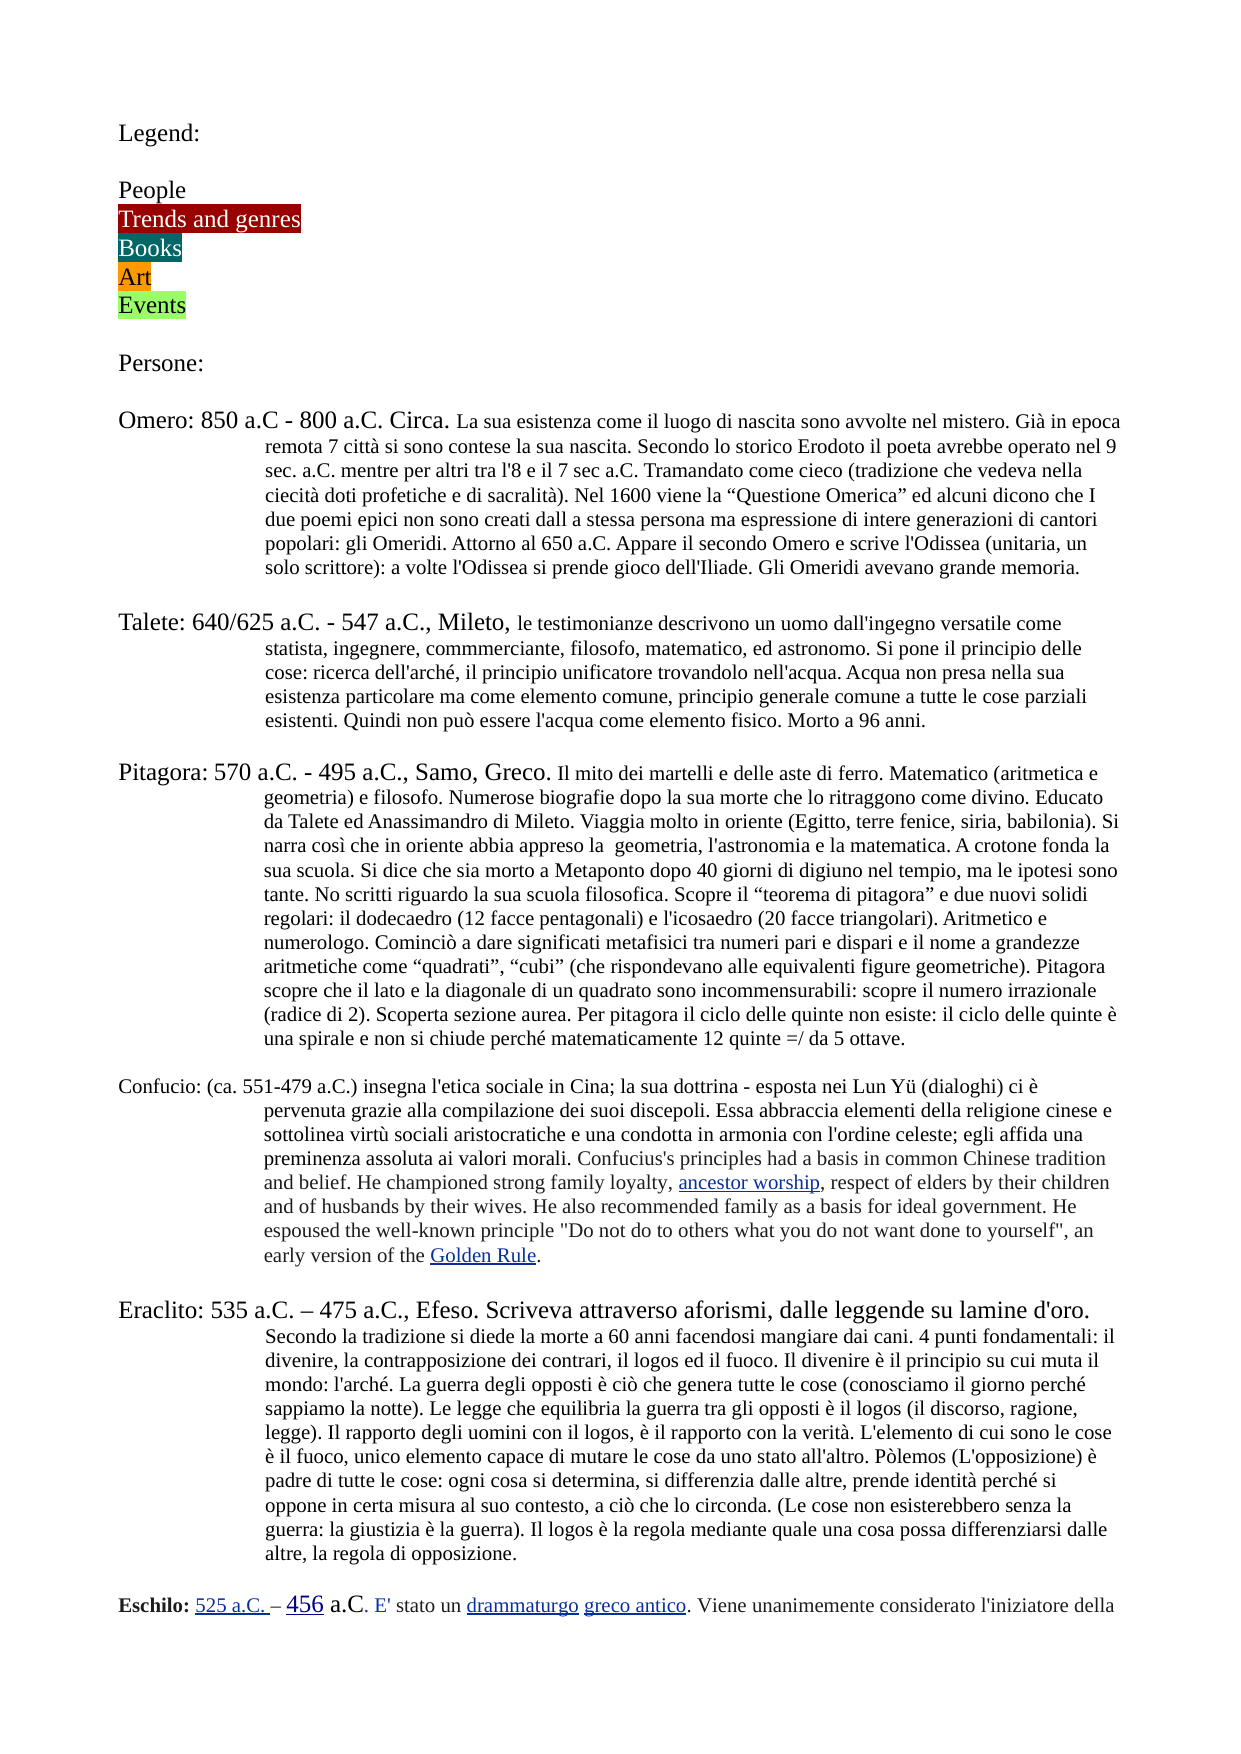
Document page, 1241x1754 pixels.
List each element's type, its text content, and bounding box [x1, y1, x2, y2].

text Talete: 640/625 a.C. - 547 a.C., Mileto, le testimonianze descrivono un uomo dall'ingegno versatile come statista, ingegnere, commmerciante, filosofo, matematico, ed astronomo. Si pone il principio delle cose: ricerca dell'arché, il principio unificatore trovandolo nell'acqua. Acqua non presa nella sua esistenza particolare ma come elemento comune, principio generale comune a tutte le cose parziali esistenti. Quindi non può essere l'acqua come elemento fisico. Morto a 96 anni. [118, 607, 1122, 732]
text Eraclito: 535 a.C. – 475 a.C., Efeso. Scriveva attraverso aforismi, dalle leggende su lamine d'oro. Secondo la tradizione si diede la morte a 60 anni facendosi mangiare dai cani. 4 punti fondamentali: il divenire, la contrapposizione dei contrari, il logos ed il fuoco. Il divenire è il principio su cui muta il mondo: l'arché. La guerra degli opposti è ciò che genera tutte le cose (conosciamo il giorno perché sappiamo la notte). Le legge che equilibria la guerra tra gli opposti è il logos (il discorso, ragione, legge). Il rapporto degli uomini con il logos, è il rapporto con la verità. L'elemento di cui sono le cose è il fuoco, unico elemento capace di mutare le cose da uno stato all'altro. Pòlemos (L'opposizione) è padre di tutte le cose: ogni cosa si determina, si differenzia dalle altre, prende identità perché si oppone in certa misura al suo contesto, a ciò che lo circonda. (Le cose non esisterebbero senza la guerra: la giustizia è la guerra). Il logos è la regola mediante quale una cosa possa differenziarsi dalle altre, la regola di opposizione. [118, 1295, 1122, 1565]
text Art [118, 262, 1122, 291]
text Eschilo: 525 a.C. – 456 a.C. E' stato un drammaturgo greco antico. Viene unanimemente considerato l'iniziatore della [118, 1589, 1122, 1617]
text Omero: 850 a.C - 800 a.C. Circa. La sua esistenza come il luogo di nascita sono avvolte nel mistero. Già in epoca remota 7 città si sono contese la sua nascita. Secondo lo storico Erodoto il poeta avrebbe operato nel 9 sec. a.C. mentre per altri tra l'8 e il 7 sec a.C. Tramandato come cieco (tradizione che vedeva nella ciecità doti profetiche e di sacralità). Nel 1600 viene la “Questione Omerica” ed alcuni dicono che I due poemi epici non sono creati dall a stessa persona ma espressione di intere generazioni di cantori popolari: gli Omeridi. Attorno al 650 a.C. Appare il secondo Omero e scrive l'Odissea (unitaria, un solo scrittore): a volte l'Odissea si prende gioco dell'Iliade. Gli Omeridi avevano grande memoria. [118, 406, 1122, 579]
text Pitagora: 570 a.C. - 495 a.C., Samo, Greco. Il mito dei martelli e delle aste di ferro. Matematico (aritmetica e geometria) e filosofo. Numerose biografie dopo la sua morte che lo ritraggono come divino. Educato da Talete ed Anassimandro di Mileto. Viaggia molto in oriente (Egitto, terre fenice, siria, babilonia). Si narra così che in oriente abbia appreso la geometria, l'astronomia e la matematica. A crotone fonda la sua scuola. Si dice che sia morto a Metaponto dopo 40 giorni di digiuno nel tempio, ma le ipotesi sono tante. No scritti riguardo la sua scuola filosofica. Scopre il “teorema di pitagora” e due nuovi solidi regolari: il dodecaedro (12 facce pentagonali) e l'icosaedro (20 facce triangolari). Aritmetico e numerologo. Cominciò a dare significati metafisici tra numeri pari e dispari e il nome a grandezze aritmetiche come “quadrati”, “cubi” (che rispondevano alle equivalenti figure geometriche). Pitagora scopre che il lato e la diagonale di un quadrato sono incommensurabili: scopre il numero irrazionale (radice di 2). Scoperta sezione aurea. Per pitagora il ciclo delle quinte non esiste: il ciclo delle quinte è una spirale e non si chiude perché matematicamente 12 quinte =/ da 5 ottave. [118, 757, 1122, 1050]
text Trends and genres [118, 204, 1122, 233]
text Books [118, 233, 1122, 262]
text Events [118, 291, 1122, 319]
text Legend: [118, 118, 1122, 147]
text Persone: [118, 348, 1122, 377]
text Confucio: (ca. 551-479 a.C.) insegna l'etica sociale in Cina; la sua dottrina - esposta nei Lun Yü (dialoghi) ci è pervenuta grazie alla compilazione dei suoi discepoli. Essa abbraccia elementi della religione cinese e sottolinea virtù sociali aristocratiche e una condotta in armonia con l'ordine celeste; egli affida una preminenza assoluta ai valori morali. Confucius's principles had a basis in common Chinese tradition and belief. He championed strong family loyalty, ancestor worship, respect of elders by their children and of husbands by their wives. He also recommended family as a basis for ideal government. He espoused the well-known principle "Do not do to others what you do not want done to yourself", an early version of the Golden Rule. [118, 1074, 1122, 1267]
text People [118, 176, 1122, 204]
